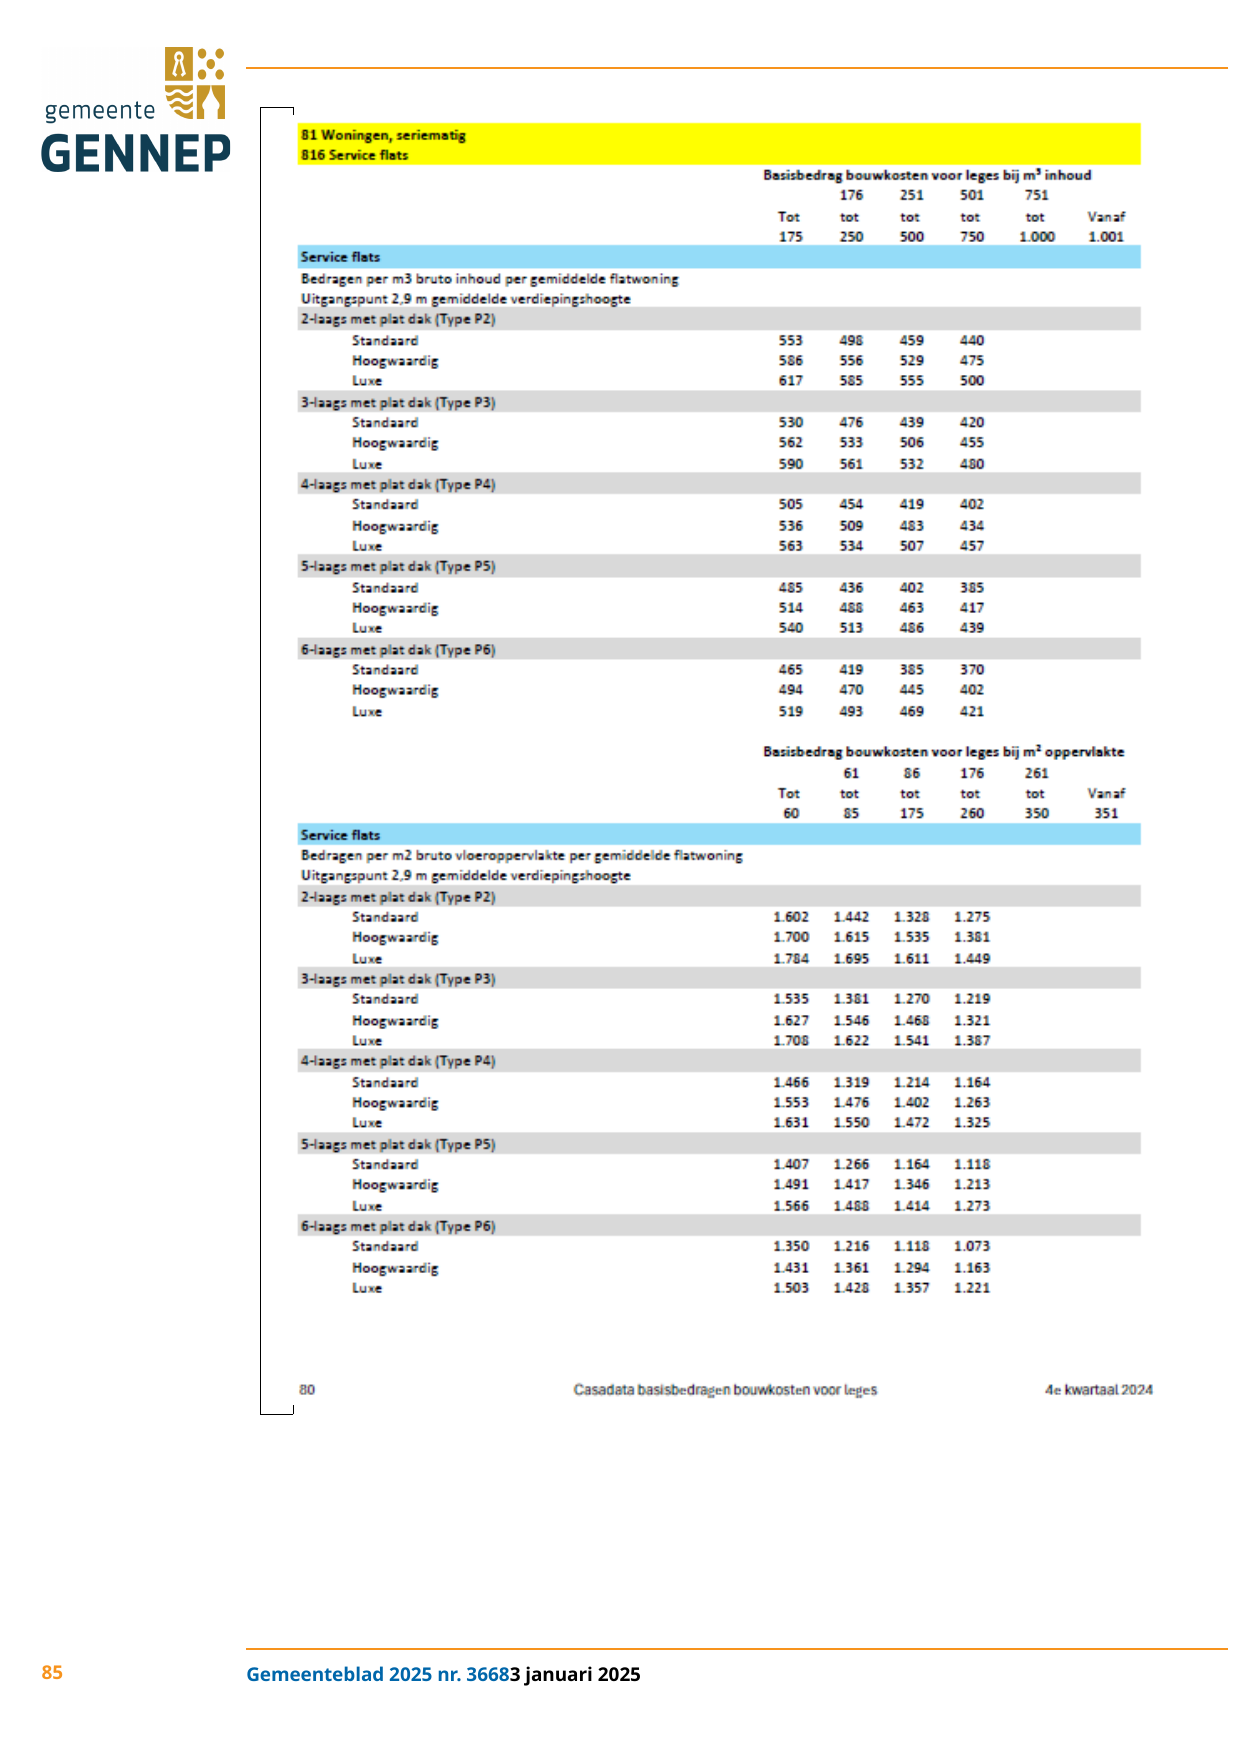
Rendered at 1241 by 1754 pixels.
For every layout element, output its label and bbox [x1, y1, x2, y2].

picture [41, 47, 231, 172]
picture [268, 115, 1173, 1405]
